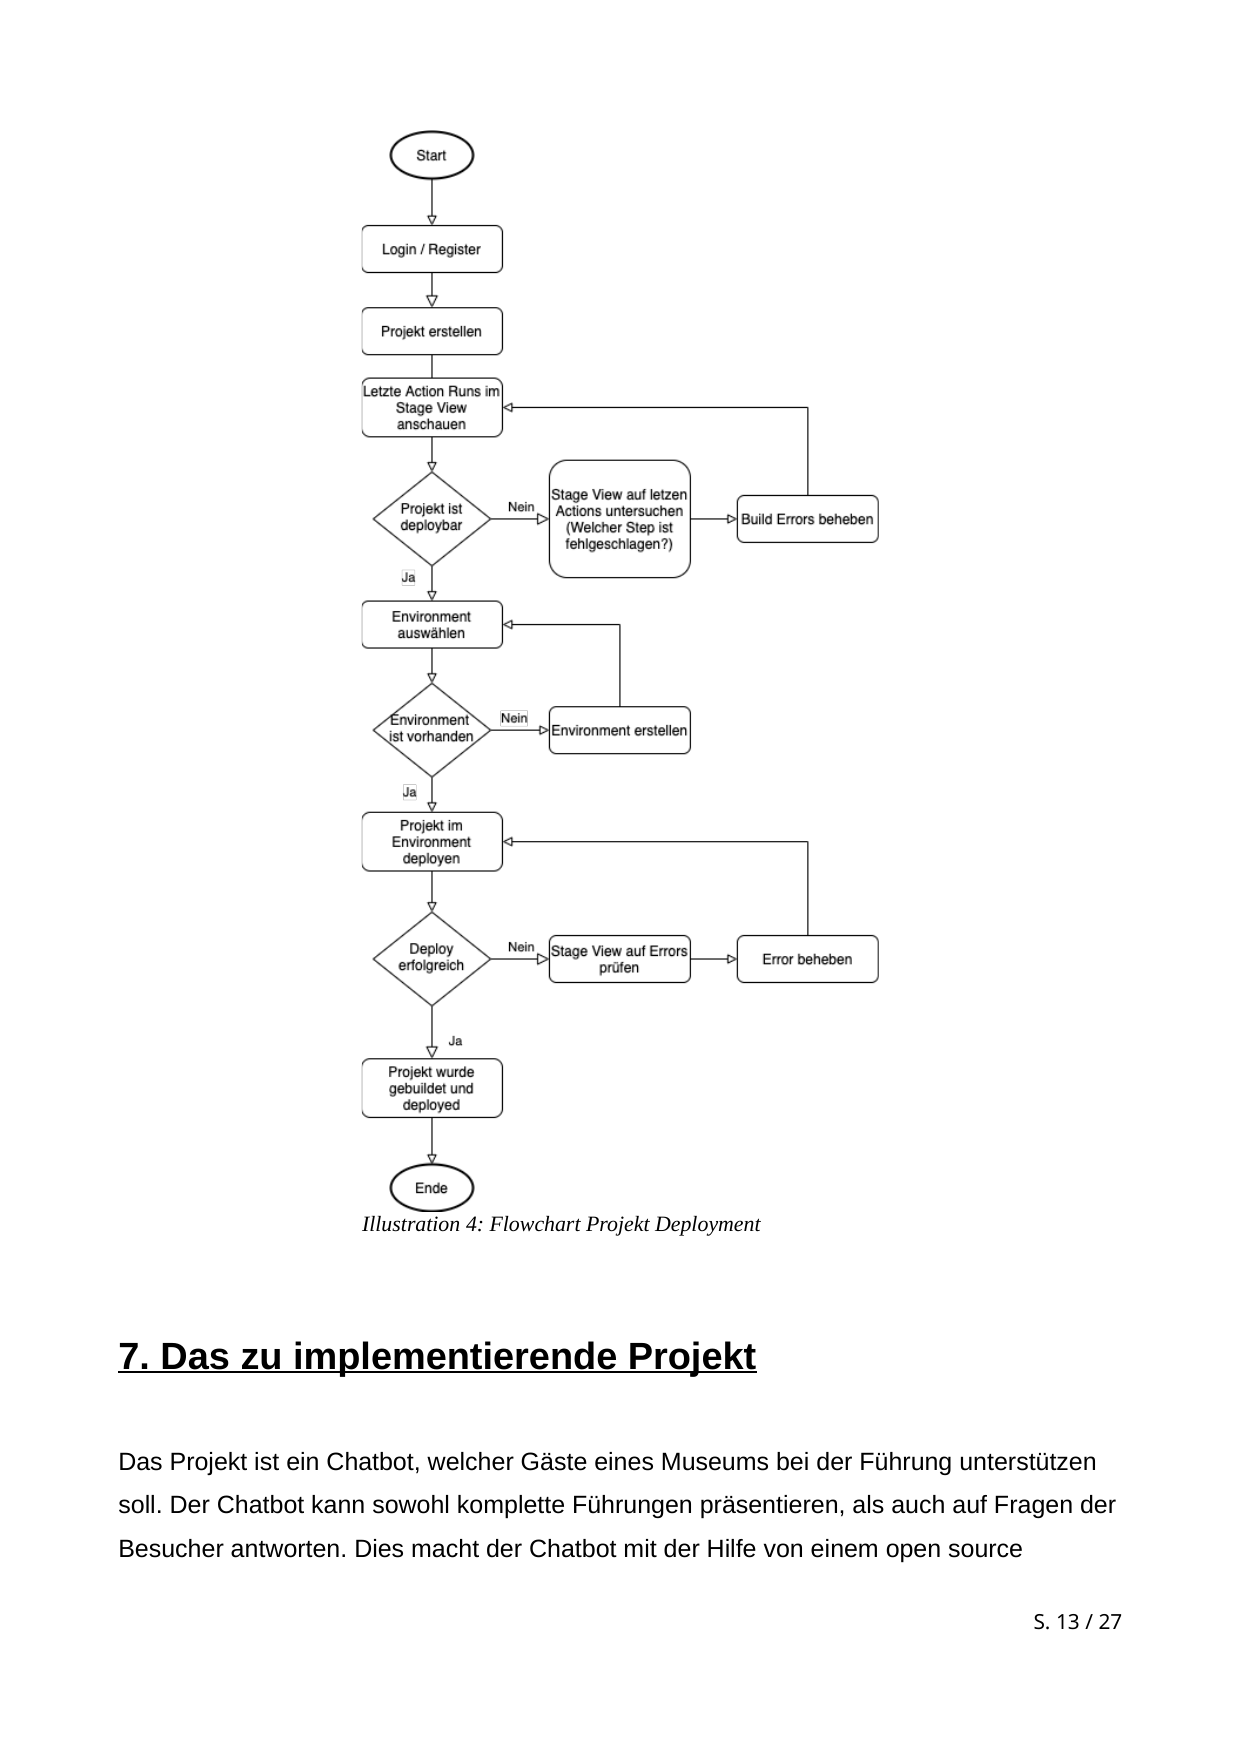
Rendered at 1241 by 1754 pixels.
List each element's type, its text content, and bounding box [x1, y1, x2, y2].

subtitle 7. Das zu implementierende Projekt [118, 1333, 1122, 1377]
picture [361, 130, 879, 1212]
text Illustration 4: Flowchart Projekt Deployment [362, 1212, 878, 1236]
text Das Projekt ist ein Chatbot, welcher Gäste eines Museums bei der Führung unterstützen soll. Der Chatbot kann sowohl komplette Führungen präsentieren, als auch auf Fragen der Besucher antworten. Dies macht der Chatbot mit der Hilfe von einem open source [118, 1447, 1122, 1562]
